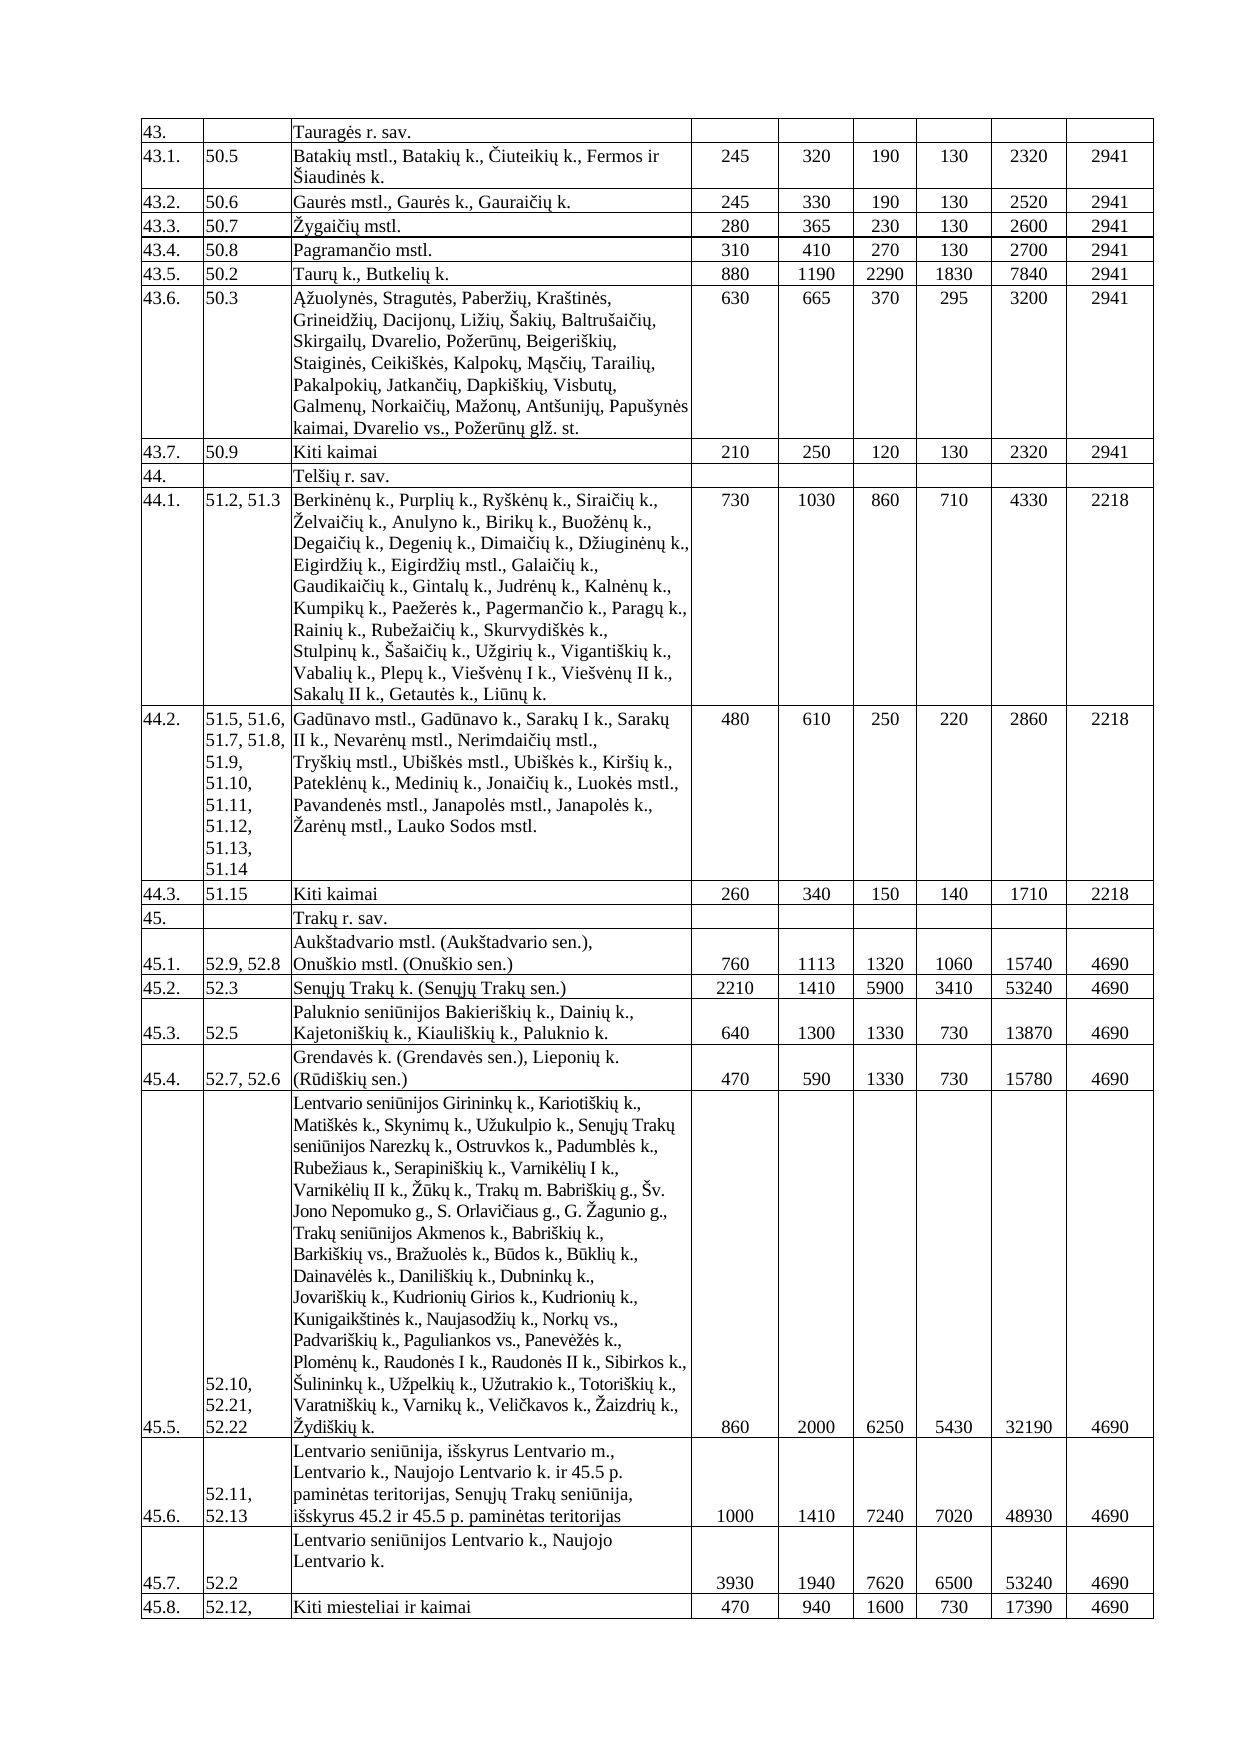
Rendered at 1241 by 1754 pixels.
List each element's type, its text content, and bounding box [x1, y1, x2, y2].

table_cell 51.15 [204, 881, 291, 904]
table_cell 43.1. [142, 143, 203, 188]
table_cell 6250 [854, 1091, 916, 1437]
table_cell 120 [854, 439, 916, 462]
table_cell [779, 905, 853, 928]
table_cell [854, 464, 916, 487]
table_cell [992, 119, 1066, 142]
table_cell 880 [692, 262, 778, 285]
table_cell 130 [917, 238, 991, 261]
table_cell 50.6 [204, 189, 291, 212]
table_cell 2941 [1067, 286, 1153, 438]
table_cell [854, 905, 916, 928]
table_cell Pagramančio mstl. [292, 238, 691, 261]
table_cell [779, 464, 853, 487]
table_cell Žygaičių mstl. [292, 213, 691, 236]
table_cell 2700 [992, 238, 1066, 261]
table_cell 730 [917, 1045, 991, 1089]
table_cell 140 [917, 881, 991, 904]
table_cell 50.9 [204, 439, 291, 462]
table_cell 4690 [1067, 975, 1153, 998]
table_cell [692, 905, 778, 928]
table_cell [204, 119, 291, 142]
table_cell 43. [142, 119, 203, 142]
table_cell 43.4. [142, 238, 203, 261]
table_cell 410 [779, 238, 853, 261]
table_cell Trakų r. sav. [292, 905, 691, 928]
table_cell Gaurės mstl., Gaurės k., Gauraičių k. [292, 189, 691, 212]
table_cell 2941 [1067, 262, 1153, 285]
table_cell 2600 [992, 213, 1066, 236]
table_cell 1330 [854, 999, 916, 1044]
table_cell 2290 [854, 262, 916, 285]
table_cell 3410 [917, 975, 991, 998]
table_cell 44.2. [142, 706, 203, 880]
table_cell 45. [142, 905, 203, 928]
table_cell 43.6. [142, 286, 203, 438]
table_cell 665 [779, 286, 853, 438]
table_cell 3200 [992, 286, 1066, 438]
table_cell Kiti kaimai [292, 439, 691, 462]
table_cell 1830 [917, 262, 991, 285]
table_cell [917, 464, 991, 487]
table_cell 730 [917, 999, 991, 1044]
table_cell 45.4. [142, 1045, 203, 1089]
table_cell 51.5, 51.6, 51.7, 51.8, 51.9, 51.10, 51.11, 51.12, 51.13, 51.14 [204, 706, 291, 880]
table_cell 2000 [779, 1091, 853, 1437]
table_cell 330 [779, 189, 853, 212]
table_cell Paluknio seniūnijos Bakieriškių k., Dainių k., Kajetoniškių k., Kiauliškių k., Paluknio k. [292, 999, 691, 1044]
table_cell 2210 [692, 975, 778, 998]
table_cell 630 [692, 286, 778, 438]
table_cell 190 [854, 143, 916, 188]
table_cell 44.3. [142, 881, 203, 904]
table_cell 50.3 [204, 286, 291, 438]
table_cell 50.8 [204, 238, 291, 261]
table_cell 2218 [1067, 881, 1153, 904]
table_cell 53240 [992, 975, 1066, 998]
table_cell 2941 [1067, 439, 1153, 462]
table_cell 44. [142, 464, 203, 487]
table_cell 940 [779, 1594, 853, 1617]
table_cell 13870 [992, 999, 1066, 1044]
table_cell 2941 [1067, 213, 1153, 236]
table_cell 1060 [917, 929, 991, 974]
table_cell [1067, 464, 1153, 487]
table_cell Lentvario seniūnijos Girininkų k., Kariotiškių k., Matiškės k., Skynimų k., Užukulpio k., Senųjų Trakų seniūnijos Narezkų k., Ostruvkos k., Padumblės k., Rubežiaus k., Serapiniškių k., Varnikėlių I k., Varnikėlių II k., Žūkų k., Trakų m. Babriškių g., Šv. Jono Nepomuko g., S. Orlavičiaus g., G. Žagunio g., Trakų seniūnijos Akmenos k., Babriškių k., Barkiškių vs., Bražuolės k., Būdos k., Būklių k., Dainavėlės k., Daniliškių k., Dubninkų k., Jovariškių k., Kudrionių Girios k., Kudrionių k., Kunigaikštinės k., Naujasodžių k., Norkų vs., Padvariškių k., Paguliankos vs., Panevėžės k., Plomėnų k., Raudonės I k., Raudonės II k., Sibirkos k., Šulininkų k., Užpelkių k., Užutrakio k., Totoriškių k., Varatniškių k., Varnikų k., Veličkavos k., Žaizdrių k., Žydiškių k. [292, 1091, 691, 1437]
table_cell 50.7 [204, 213, 291, 236]
table_cell [917, 119, 991, 142]
table_cell [992, 905, 1066, 928]
table_cell 1030 [779, 488, 853, 705]
table_cell 2320 [992, 143, 1066, 188]
table_cell 250 [779, 439, 853, 462]
table_cell 230 [854, 213, 916, 236]
table_cell [779, 119, 853, 142]
table_cell 1600 [854, 1594, 916, 1617]
table_cell 2320 [992, 439, 1066, 462]
table_cell Aukštadvario mstl. (Aukštadvario sen.), Onuškio mstl. (Onuškio sen.) [292, 929, 691, 974]
table_cell 480 [692, 706, 778, 880]
table_cell 130 [917, 213, 991, 236]
table_cell 32190 [992, 1091, 1066, 1437]
table_cell Batakių mstl., Batakių k., Čiuteikių k., Fermos ir Šiaudinės k. [292, 143, 691, 188]
table_cell [854, 119, 916, 142]
table_cell 310 [692, 238, 778, 261]
table_cell 130 [917, 439, 991, 462]
table_cell 17390 [992, 1594, 1066, 1617]
table_cell 52.5 [204, 999, 291, 1044]
table_cell 220 [917, 706, 991, 880]
table_cell 4690 [1067, 1594, 1153, 1617]
table_cell 260 [692, 881, 778, 904]
table_cell 365 [779, 213, 853, 236]
table_cell 730 [917, 1594, 991, 1617]
table_cell 295 [917, 286, 991, 438]
table_cell 4690 [1067, 1438, 1153, 1526]
table_cell 130 [917, 143, 991, 188]
table_cell 320 [779, 143, 853, 188]
table_cell 52.10, 52.21, 52.22 [204, 1091, 291, 1437]
table_cell Telšių r. sav. [292, 464, 691, 487]
table_cell 270 [854, 238, 916, 261]
table_cell Ąžuolynės, Stragutės, Paberžių, Kraštinės, Grineidžių, Dacijonų, Ližių, Šakių, Baltrušaičių, Skirgailų, Dvarelio, Požerūnų, Beigeriškių, Staiginės, Ceikiškės, Kalpokų, Mąsčių, Tarailių, Pakalpokių, Jatkančių, Dapkiškių, Visbutų, Galmenų, Norkaičių, Mažonų, Antšunijų, Papušynės kaimai, Dvarelio vs., Požerūnų glž. st. [292, 286, 691, 438]
table_cell 43.7. [142, 439, 203, 462]
table_cell 50.2 [204, 262, 291, 285]
table_cell 4690 [1067, 999, 1153, 1044]
table_cell [1067, 905, 1153, 928]
table_cell 640 [692, 999, 778, 1044]
table_cell 2941 [1067, 238, 1153, 261]
table_cell 4330 [992, 488, 1066, 705]
table_cell 590 [779, 1045, 853, 1089]
table_cell 1320 [854, 929, 916, 974]
table_cell 45.8. [142, 1594, 203, 1617]
table_cell Grendavės k. (Grendavės sen.), Lieponių k. (Rūdiškių sen.) [292, 1045, 691, 1089]
table_cell Berkinėnų k., Purplių k., Ryškėnų k., Siraičių k., Želvaičių k., Anulyno k., Birikų k., Buožėnų k., Degaičių k., Degenių k., Dimaičių k., Džiuginėnų k., Eigirdžių k., Eigirdžių mstl., Galaičių k., Gaudikaičių k., Gintalų k., Judrėnų k., Kalnėnų k., Kumpikų k., Paežerės k., Pagermančio k., Paragų k., Rainių k., Rubežaičių k., Skurvydiškės k., Stulpinų k., Šašaičių k., Užgirių k., Vigantiškių k., Vabalių k., Plepų k., Viešvėnų I k., Viešvėnų II k., Sakalų II k., Getautės k., Liūnų k. [292, 488, 691, 705]
table_cell 5430 [917, 1091, 991, 1437]
table_cell 48930 [992, 1438, 1066, 1526]
table_cell 2860 [992, 706, 1066, 880]
table_cell 1410 [779, 1438, 853, 1526]
table_cell 730 [692, 488, 778, 705]
table_cell 4690 [1067, 1045, 1153, 1089]
table_cell 2218 [1067, 488, 1153, 705]
table_cell 245 [692, 189, 778, 212]
table_cell 4690 [1067, 929, 1153, 974]
table_cell [917, 905, 991, 928]
table_cell 1000 [692, 1438, 778, 1526]
table_cell 370 [854, 286, 916, 438]
table_cell 1190 [779, 262, 853, 285]
table_cell 52.12, [204, 1594, 291, 1617]
table_cell 52.11, 52.13 [204, 1438, 291, 1526]
table_cell 45.5. [142, 1091, 203, 1437]
table_cell 860 [854, 488, 916, 705]
table_cell Lentvario seniūnijos Lentvario k., Naujojo Lentvario k. [292, 1527, 691, 1593]
table_cell 5900 [854, 975, 916, 998]
table_cell Tauragės r. sav. [292, 119, 691, 142]
table_cell 2941 [1067, 143, 1153, 188]
table_cell 52.2 [204, 1527, 291, 1593]
table_cell 210 [692, 439, 778, 462]
table_cell 1113 [779, 929, 853, 974]
table_cell Kiti kaimai [292, 881, 691, 904]
table_cell 52.9, 52.8 [204, 929, 291, 974]
table_cell 43.3. [142, 213, 203, 236]
table_cell 4690 [1067, 1527, 1153, 1593]
table_cell [692, 464, 778, 487]
table_cell Senųjų Trakų k. (Senųjų Trakų sen.) [292, 975, 691, 998]
table_cell 7840 [992, 262, 1066, 285]
table_cell 150 [854, 881, 916, 904]
table_cell 280 [692, 213, 778, 236]
table_cell 53240 [992, 1527, 1066, 1593]
table_cell 44.1. [142, 488, 203, 705]
table_cell 860 [692, 1091, 778, 1437]
table_cell Taurų k., Butkelių k. [292, 262, 691, 285]
table_cell 45.1. [142, 929, 203, 974]
table_cell 15780 [992, 1045, 1066, 1089]
table_cell 43.2. [142, 189, 203, 212]
table_cell [992, 464, 1066, 487]
table_cell Gadūnavo mstl., Gadūnavo k., Sarakų I k., Sarakų II k., Nevarėnų mstl., Nerimdaičių mstl., Tryškių mstl., Ubiškės mstl., Ubiškės k., Kiršių k., Pateklėnų k., Medinių k., Jonaičių k., Luokės mstl., Pavandenės mstl., Janapolės mstl., Janapolės k., Žarėnų mstl., Lauko Sodos mstl. [292, 706, 691, 880]
table_cell 1410 [779, 975, 853, 998]
table_cell 52.3 [204, 975, 291, 998]
table_cell 52.7, 52.6 [204, 1045, 291, 1089]
table_cell 2941 [1067, 189, 1153, 212]
table_cell 2218 [1067, 706, 1153, 880]
table_cell 190 [854, 189, 916, 212]
table_cell 3930 [692, 1527, 778, 1593]
table_cell 340 [779, 881, 853, 904]
table_cell 1710 [992, 881, 1066, 904]
table_cell 470 [692, 1045, 778, 1089]
table_cell 760 [692, 929, 778, 974]
table_cell 130 [917, 189, 991, 212]
table_cell 1940 [779, 1527, 853, 1593]
table_cell 15740 [992, 929, 1066, 974]
table_cell 4690 [1067, 1091, 1153, 1437]
table_cell [204, 464, 291, 487]
table_cell Lentvario seniūnija, išskyrus Lentvario m., Lentvario k., Naujojo Lentvario k. ir 45.5 p. paminėtas teritorijas, Senųjų Trakų seniūnija, išskyrus 45.2 ir 45.5 p. paminėtas teritorijas [292, 1438, 691, 1526]
table_cell [204, 905, 291, 928]
table_cell 610 [779, 706, 853, 880]
table_cell Kiti miesteliai ir kaimai [292, 1594, 691, 1617]
table_cell 1300 [779, 999, 853, 1044]
table_cell 2520 [992, 189, 1066, 212]
table_cell [1067, 119, 1153, 142]
table_cell 45.6. [142, 1438, 203, 1526]
table_cell 45.7. [142, 1527, 203, 1593]
table_cell 7020 [917, 1438, 991, 1526]
table_cell 45.3. [142, 999, 203, 1044]
table_cell 45.2. [142, 975, 203, 998]
table_cell 245 [692, 143, 778, 188]
table_cell 6500 [917, 1527, 991, 1593]
table_cell 470 [692, 1594, 778, 1617]
table_cell 43.5. [142, 262, 203, 285]
table_cell 50.5 [204, 143, 291, 188]
table_cell 7240 [854, 1438, 916, 1526]
table_cell 710 [917, 488, 991, 705]
table_cell 1330 [854, 1045, 916, 1089]
table_cell 51.2, 51.3 [204, 488, 291, 705]
table_cell [692, 119, 778, 142]
table_cell 250 [854, 706, 916, 880]
table_cell 7620 [854, 1527, 916, 1593]
